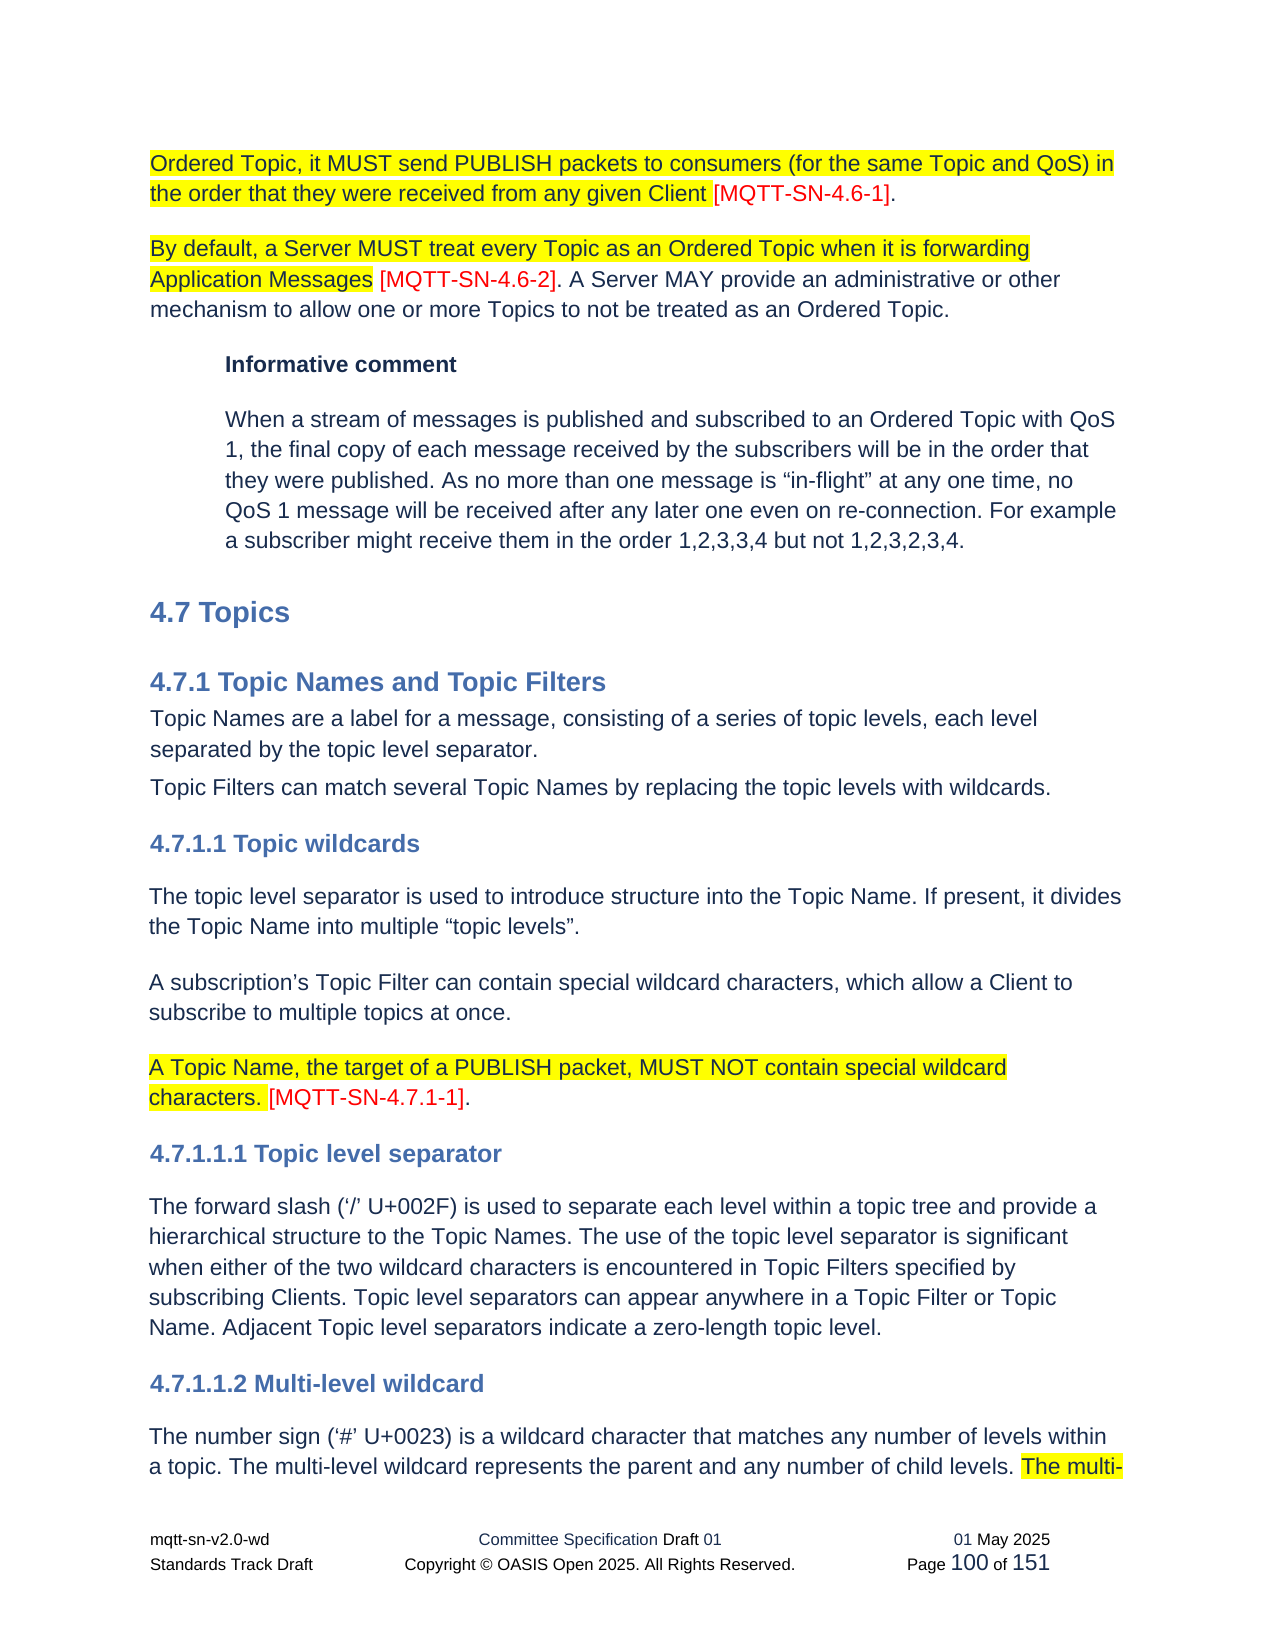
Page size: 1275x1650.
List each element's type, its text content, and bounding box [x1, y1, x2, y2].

text The number sign (‘#’ U+0023) is a wildcard character that matches any number of levels within a topic. The multi-level wildcard represents the parent and any number of child levels. The multi- [148, 1423, 1124, 1479]
subtitle 4.7.1 Topic Names and Topic Filters [150, 666, 1022, 697]
text Ordered Topic, it MUST send PUBLISH packets to consumers (for the same Topic and QoS) in the order that they were received from any given Client [MQTT-SN-4.6-1]. [150, 150, 1125, 207]
text Topic Filters can match several Topic Names by replacing the topic levels with wildcards. [150, 774, 1124, 801]
subtitle 4.7.1.1 Topic wildcards [150, 829, 1124, 858]
text A Topic Name, the target of a PUBLISH packet, MUST NOT contain special wildcard characters. [MQTT-SN-4.7.1-1]. [148, 1054, 1124, 1111]
text Informative comment [225, 351, 1125, 377]
subtitle 4.7.1.1.2 Multi-level wildcard [150, 1369, 1124, 1398]
text By default, a Server MUST treat every Topic as an Ordered Topic when it is forwarding Application Messages [MQTT-SN-4.6-2]. A Server MAY provide an administrative or other mechanism to allow one or more Topics to not be treated as an Ordered Topic. [150, 235, 1125, 322]
subtitle 4.7.1.1.1 Topic level separator [150, 1139, 1124, 1168]
text The topic level separator is used to introduce structure into the Topic Name. If present, it divides the Topic Name into multiple “topic levels”. [148, 883, 1124, 940]
subtitle 4.7 Topics [150, 595, 1022, 628]
text Topic Names are a label for a message, consisting of a series of topic levels, each level separated by the topic level separator. [150, 705, 1124, 762]
text A subscription’s Topic Filter can contain special wildcard characters, which allow a Client to subscribe to multiple topics at once. [148, 968, 1124, 1025]
text The forward slash (‘/’ U+002F) is used to separate each level within a topic tree and provide a hierarchical structure to the Topic Names. The use of the topic level separator is significant when either of the two wildcard characters is encountered in Topic Filters specified by subscribing Clients. Topic level separators can appear anywhere in a Topic Filter or Topic Name. Adjacent Topic level separators indicate a zero-length topic level. [148, 1193, 1124, 1340]
text When a stream of messages is published and subscribed to an Ordered Topic with QoS 1, the final copy of each message received by the subscribers will be in the order that they were published. As no more than one message is “in-flight” at any one time, no QoS 1 message will be received after any later one even on re-connection. For example a subscriber might receive them in the order 1,2,3,3,4 but not 1,2,3,2,3,4. [225, 406, 1125, 553]
